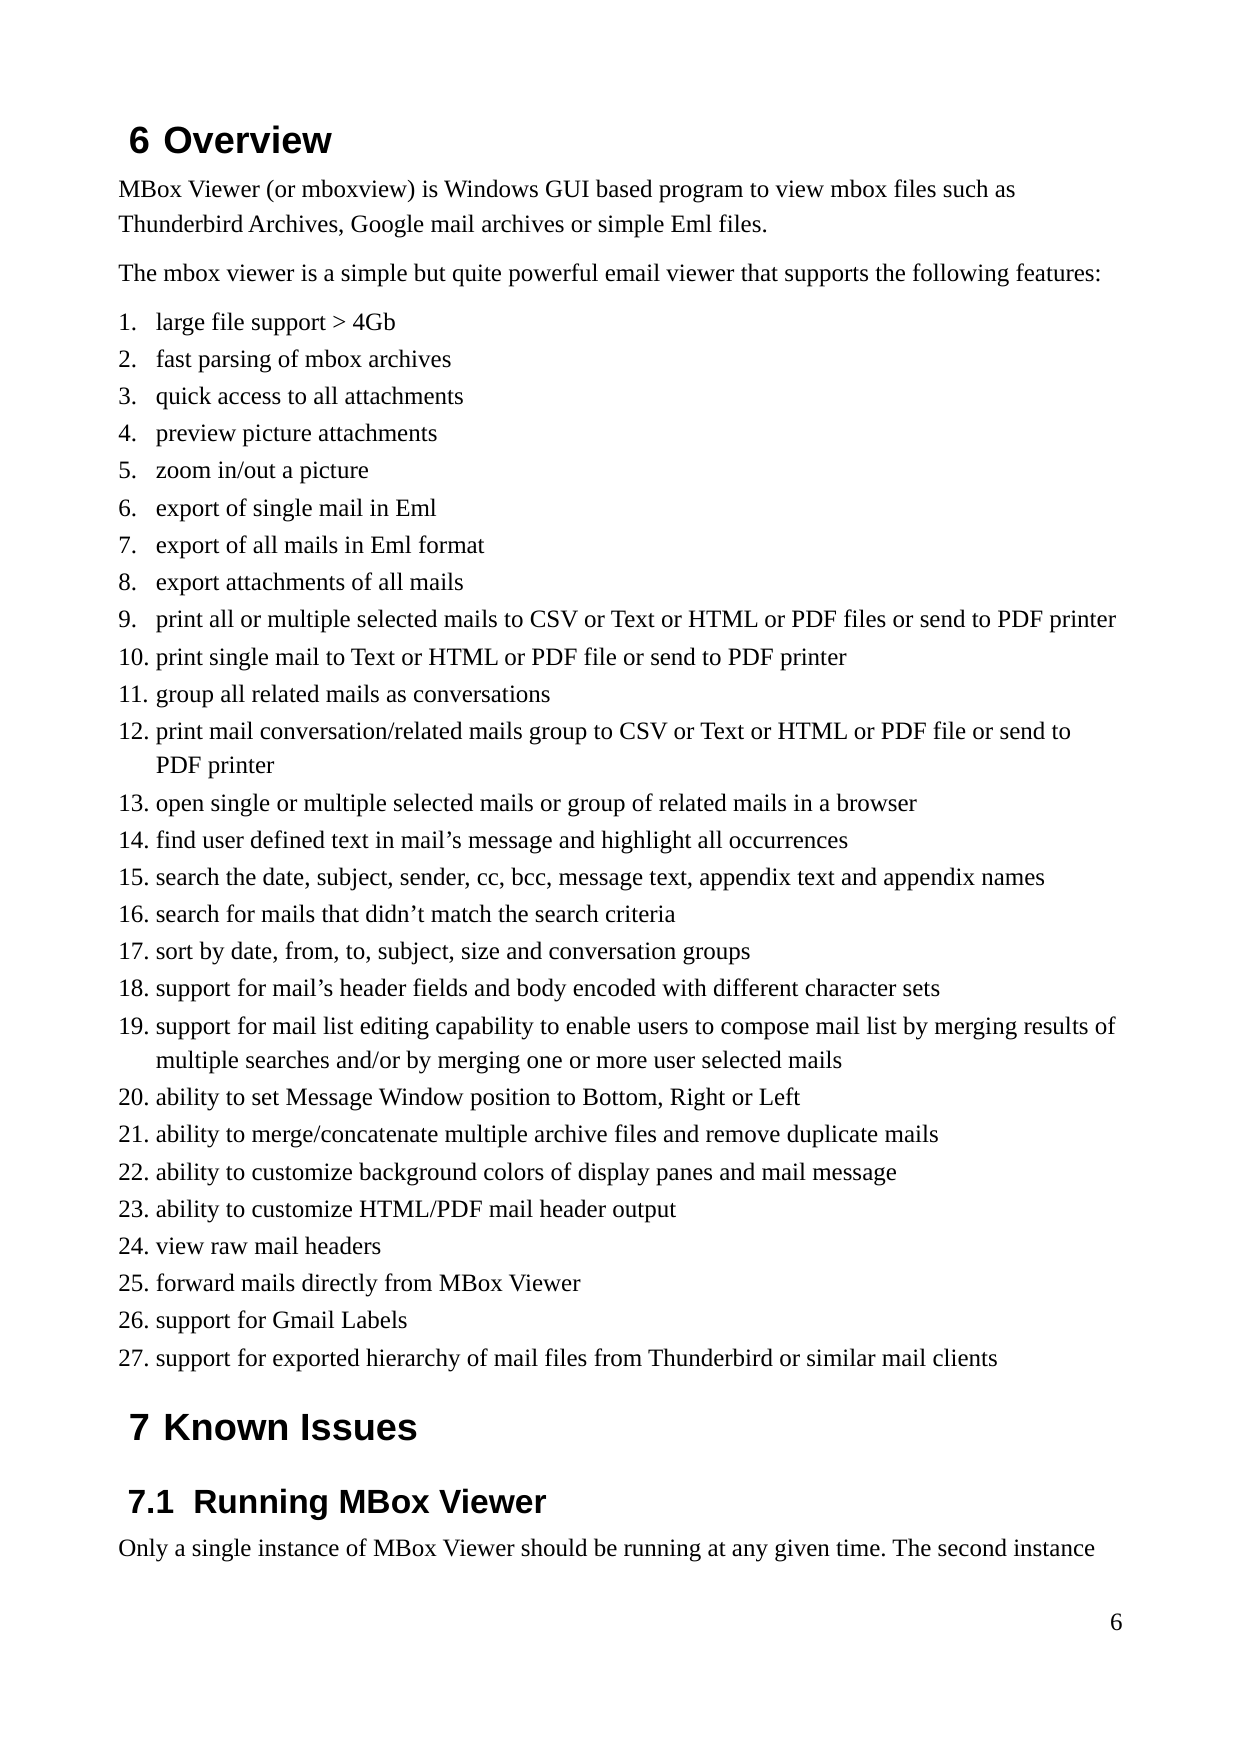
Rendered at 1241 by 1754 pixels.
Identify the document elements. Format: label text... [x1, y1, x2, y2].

list sort by date, from, to, subject, size and conversation groups [118, 936, 1122, 965]
list preview picture attachments [118, 418, 1122, 447]
list ability to set Message Window position to Bottom, Right or Left [118, 1082, 1122, 1111]
list ability to customize HTML/PDF mail header output [118, 1194, 1122, 1223]
list ability to customize background colors of display panes and mail message [118, 1157, 1122, 1186]
list fast parsing of mbox archives [118, 344, 1122, 373]
list export of all mails in Eml format [118, 530, 1122, 559]
list export attachments of all mails [118, 567, 1122, 596]
list print all or multiple selected mails to CSV or Text or HTML or PDF files or send to PDF printer [118, 604, 1122, 633]
list zoom in/out a picture [118, 456, 1122, 484]
list export of single mail in Eml [118, 493, 1122, 522]
list search the date, subject, sender, cc, bcc, message text, appendix text and appendix names [118, 862, 1122, 891]
list find user defined text in mail’s message and highlight all occurrences [118, 825, 1122, 853]
list view raw mail headers [118, 1231, 1122, 1260]
list support for mail’s header fields and body encoded with different character sets [118, 973, 1122, 1002]
subtitle Running MBox Viewer [118, 1482, 1122, 1521]
list print mail conversation/related mails group to CSV or Text or HTML or PDF file or send to PDF printer [118, 716, 1122, 779]
list large file support > 4Gb [118, 307, 1122, 336]
list group all related mails as conversations [118, 679, 1122, 707]
text Only a single instance of MBox Viewer should be running at any given time. The second instance [118, 1533, 1122, 1562]
subtitle Overview [118, 118, 1122, 162]
list print single mail to Text or HTML or PDF file or send to PDF printer [118, 642, 1122, 670]
list support for exported hierarchy of mail files from Thunderbird or similar mail clients [118, 1343, 1122, 1371]
text The mbox viewer is a simple but quite powerful email viewer that supports the following features: [118, 258, 1122, 287]
list quick access to all attachments [118, 381, 1122, 410]
list forward mails directly from MBox Viewer [118, 1268, 1122, 1297]
subtitle Known Issues [118, 1405, 1122, 1448]
list support for Gmail Labels [118, 1306, 1122, 1334]
list ability to merge/concatenate multiple archive files and remove duplicate mails [118, 1119, 1122, 1148]
list open single or multiple selected mails or group of related mails in a browser [118, 788, 1122, 816]
list search for mails that didn’t match the search criteria [118, 899, 1122, 928]
text MBox Viewer (or mboxview) is Windows GUI based program to view mbox files such as Thunderbird Archives, Google mail archives or simple Eml files. [118, 174, 1122, 237]
list support for mail list editing capability to enable users to compose mail list by merging results of multiple searches and/or by merging one or more user selected mails [118, 1011, 1122, 1074]
